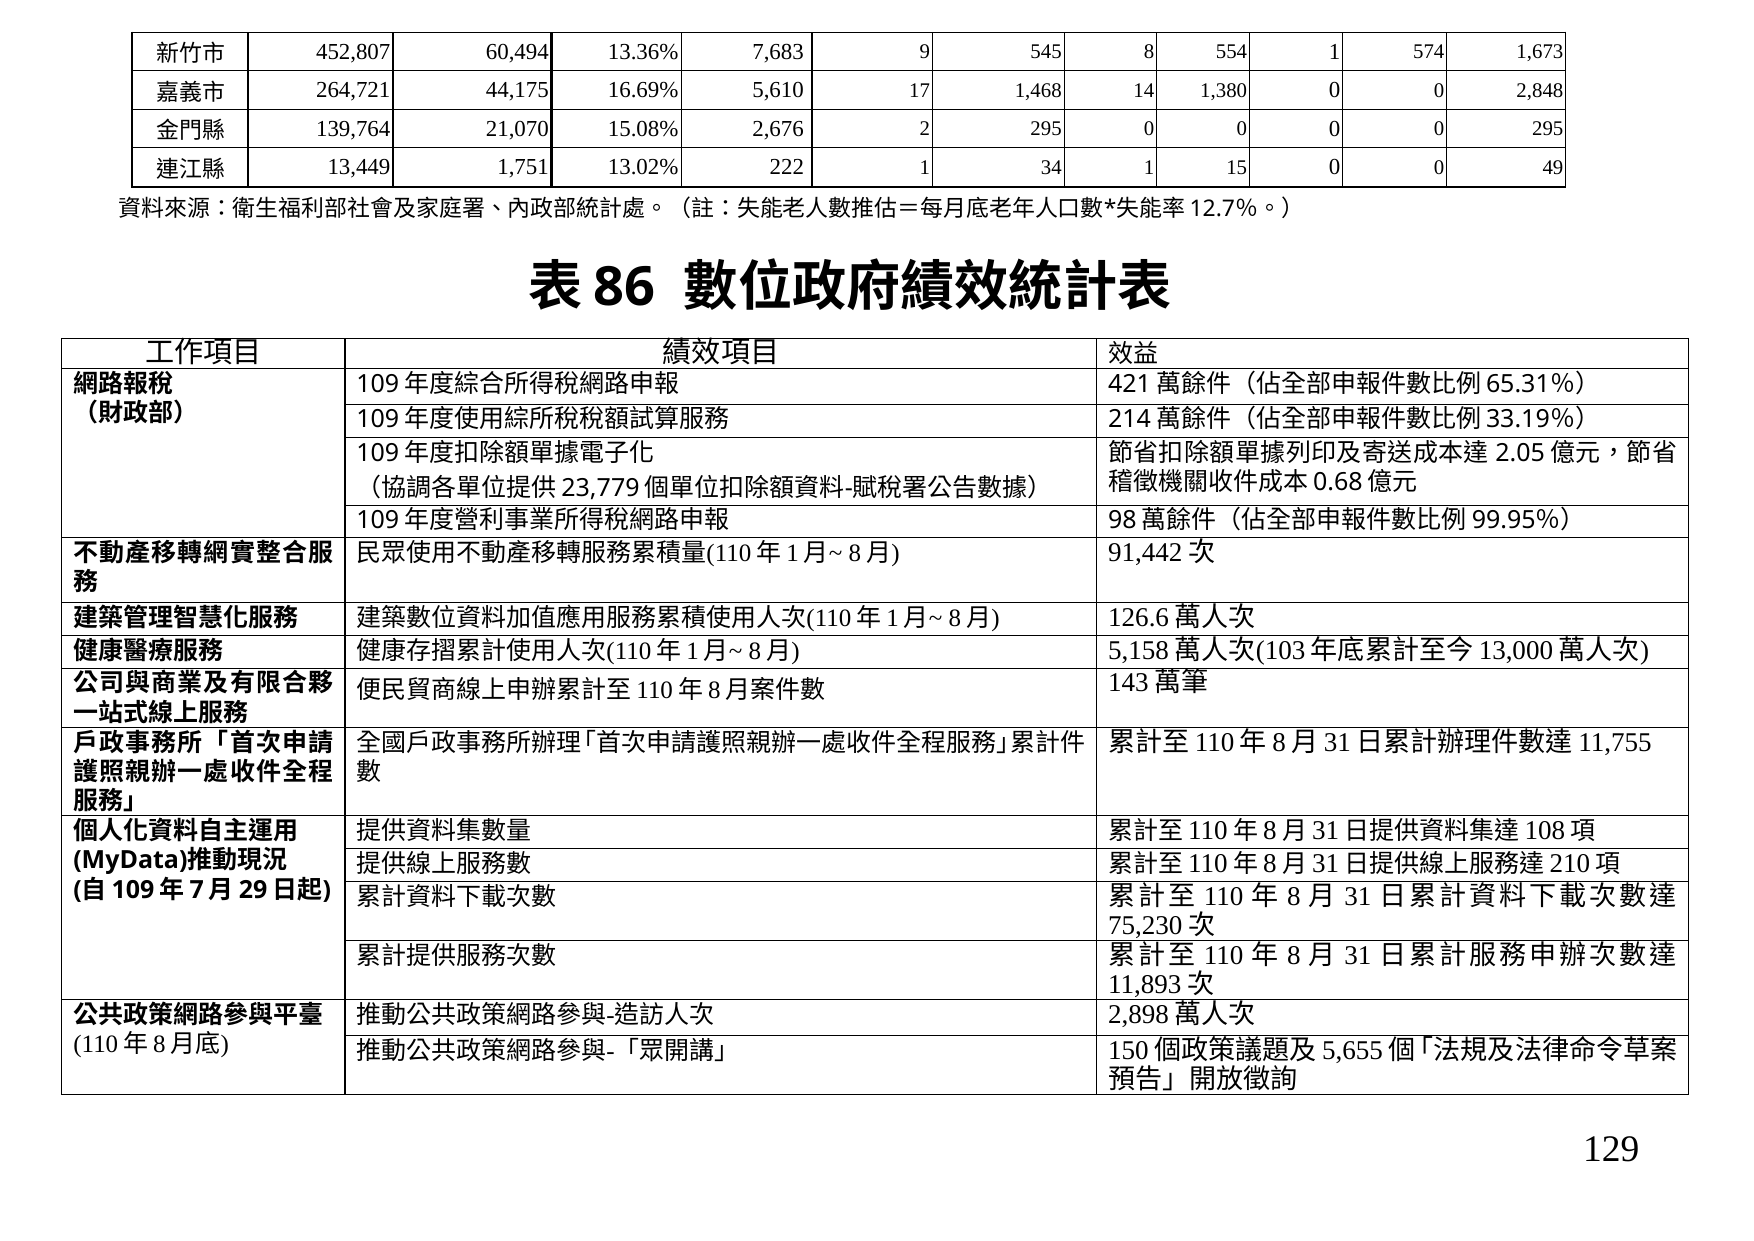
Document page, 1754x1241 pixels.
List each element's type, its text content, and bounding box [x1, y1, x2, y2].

table_cell 222 [682, 148, 811, 186]
table_cell 健康醫療服務 [62, 636, 344, 667]
table_cell 2,676 [682, 110, 811, 147]
table_cell 139,764 [249, 110, 392, 147]
table_cell 295 [1447, 110, 1565, 147]
table_cell 2,898萬人次 [1097, 1000, 1688, 1035]
table_cell 全國戶政事務所辦理「首次申請護照親辦一處收件全程服務」累計件數 [346, 728, 1096, 815]
table_cell 建築數位資料加值應用服務累積使用人次(110年1月~ 8月) [346, 603, 1096, 635]
table_cell 公司與商業及有限合夥一站式線上服務 [62, 669, 344, 727]
table_cell 8 [1065, 33, 1156, 70]
table_cell 連江縣 [133, 148, 247, 186]
table_cell 嘉義市 [133, 71, 247, 109]
table_cell 109年度營利事業所得稅網路申報 [346, 506, 1096, 537]
table_cell 累計提供服務次數 [346, 941, 1096, 999]
table_cell 0 [1250, 71, 1342, 109]
table_cell 0 [1250, 110, 1342, 147]
table_header 效益 [1097, 339, 1688, 368]
table_header 績效項目 [346, 339, 1096, 368]
table_cell 5,158萬人次(103年底累計至今13,000萬人次) [1097, 636, 1688, 667]
table_header 工作項目 [62, 339, 344, 368]
table_cell 累計至110年8月31日累計服務申辦次數達11,893次 [1097, 941, 1688, 999]
table_cell 421萬餘件（佔全部申報件數比例65.31％） [1097, 369, 1688, 403]
table_cell 1,380 [1157, 71, 1249, 109]
table_cell 5,610 [682, 71, 811, 109]
table_cell 2,848 [1447, 71, 1565, 109]
table_cell 0 [1250, 148, 1342, 186]
table_cell 1 [1250, 33, 1342, 70]
table_cell 15.08% [553, 110, 681, 147]
table_cell 累計至110年8月31日累計資料下載次數達75,230次 [1097, 882, 1688, 940]
table_cell 累計至110年8月31日累計辦理件數達11,755 [1097, 728, 1688, 815]
table_cell 49 [1447, 148, 1565, 186]
table_cell 不動產移轉網實整合服務 [62, 538, 344, 602]
table_cell 1 [1065, 148, 1156, 186]
table_cell 累計至110年8月31日提供資料集達108項 [1097, 816, 1688, 848]
table_cell 214萬餘件（佔全部申報件數比例33.19％） [1097, 405, 1688, 437]
table_cell 2 [813, 110, 932, 147]
table_cell 295 [933, 110, 1064, 147]
table_cell 7,683 [682, 33, 811, 70]
table_cell 0 [1065, 110, 1156, 147]
table_cell 554 [1157, 33, 1249, 70]
table_cell 14 [1065, 71, 1156, 109]
table_cell 1,673 [1447, 33, 1565, 70]
table_cell 150個政策議題及5,655個「法規及法律命令草案預告」開放徵詢 [1097, 1036, 1688, 1094]
subtitle 表86 數位政府績效統計表 [59, 225, 1639, 338]
table_cell 109年度綜合所得稅網路申報 [346, 369, 1096, 403]
table_cell 126.6萬人次 [1097, 603, 1688, 635]
table_cell 0 [1343, 148, 1446, 186]
table_cell 累計資料下載次數 [346, 882, 1096, 940]
table_cell 節省扣除額單據列印及寄送成本達2.05億元，節省稽徵機關收件成本0.68億元 [1097, 438, 1688, 504]
table_cell 0 [1157, 110, 1249, 147]
table_cell 17 [813, 71, 932, 109]
table_cell 143萬筆 [1097, 669, 1688, 727]
table_cell 452,807 [249, 33, 392, 70]
table_cell 1 [813, 148, 932, 186]
table_cell 545 [933, 33, 1064, 70]
table_cell 推動公共政策網路參與-造訪人次 [346, 1000, 1096, 1035]
table_cell 34 [933, 148, 1064, 186]
table_cell 金門縣 [133, 110, 247, 147]
table_cell 13.36% [553, 33, 681, 70]
table_cell 公共政策網路參與平臺 (110年8月底) [62, 1000, 344, 1094]
table_cell 提供線上服務數 [346, 849, 1096, 881]
table_cell 提供資料集數量 [346, 816, 1096, 848]
table_cell 13,449 [249, 148, 392, 186]
table_cell 0 [1343, 71, 1446, 109]
table_cell 民眾使用不動產移轉服務累積量(110年1月~ 8月) [346, 538, 1096, 602]
table_cell 網路報稅 （財政部） [62, 369, 344, 537]
table_cell 個人化資料自主運用(MyData)推動現況 (自109年7月29日起) [62, 816, 344, 999]
text 資料來源：衛生福利部社會及家庭署、內政部統計處。（註：失能老人數推估＝每月底老年人口數*失能率12.7％。） [118, 188, 1639, 225]
table_cell 1,468 [933, 71, 1064, 109]
table_cell 0 [1343, 110, 1446, 147]
table_cell 13.02% [553, 148, 681, 186]
table_cell 60,494 [394, 33, 550, 70]
table_cell 建築管理智慧化服務 [62, 603, 344, 635]
table_cell 15 [1157, 148, 1249, 186]
table_cell 便民貿商線上申辦累計至110年8月案件數 [346, 669, 1096, 727]
table_cell 98萬餘件（佔全部申報件數比例99.95％） [1097, 506, 1688, 537]
table_cell 44,175 [394, 71, 550, 109]
table_cell 健康存摺累計使用人次(110年1月~ 8月) [346, 636, 1096, 667]
table_cell 109年度扣除額單據電子化 （協調各單位提供23,779個單位扣除額資料-賦稅署公告數據） [346, 438, 1096, 504]
table_cell 21,070 [394, 110, 550, 147]
table_cell 16.69% [553, 71, 681, 109]
table_cell 戶政事務所「首次申請護照親辦一處收件全程服務」 [62, 728, 344, 815]
table_cell 574 [1343, 33, 1446, 70]
table_cell 9 [813, 33, 932, 70]
table_cell 264,721 [249, 71, 392, 109]
table_cell 109年度使用綜所稅稅額試算服務 [346, 405, 1096, 437]
table_cell 累計至110年8月31日提供線上服務達210項 [1097, 849, 1688, 881]
table_cell 新竹市 [133, 33, 247, 70]
table_cell 1,751 [394, 148, 550, 186]
table_cell 91,442次 [1097, 538, 1688, 602]
table_cell 推動公共政策網路參與-「眾開講」 [346, 1036, 1096, 1094]
